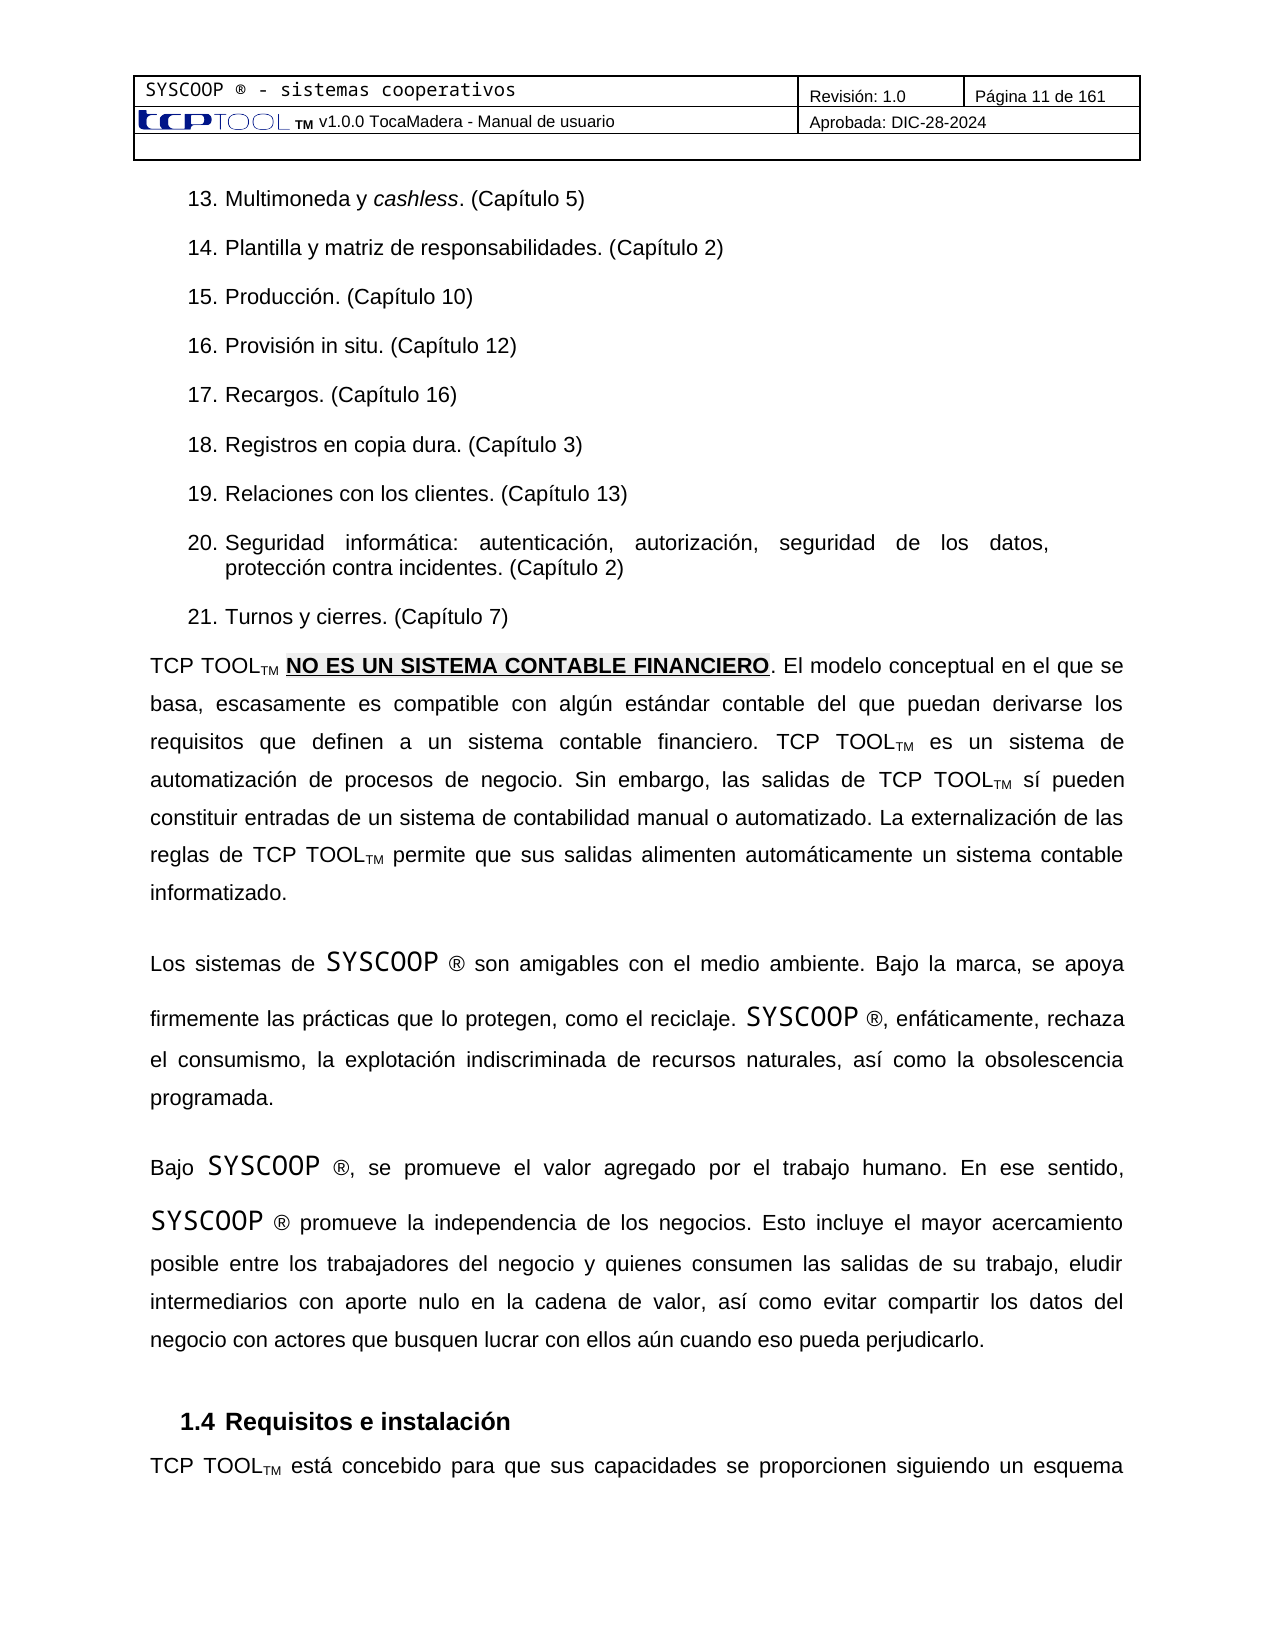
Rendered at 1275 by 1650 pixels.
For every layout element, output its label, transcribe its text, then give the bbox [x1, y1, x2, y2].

text Bajo SYSCOOP ®, se promueve el valor agregado por el trabajo humano. En ese sentido, SYSCOOP ® promueve la independencia de los negocios. Esto incluye el mayor acercamiento posible entre los trabajadores del negocio y quienes consumen las salidas de su trabajo, eludir intermediarios con aporte nulo en la cadena de valor, así como evitar compartir los datos del negocio con actores que busquen lucrar con ellos aún cuando eso pueda perjudicarlo. [150, 1146, 1125, 1352]
list Producción. (Capítulo 10) [187, 284, 1050, 309]
list Multimoneda y cashless. (Capítulo 5) [187, 186, 1050, 211]
picture [138, 110, 290, 130]
text Los sistemas de SYSCOOP ® son amigables con el medio ambiente. Bajo la marca, se apoya firmemente las prácticas que lo protegen, como el reciclaje. SYSCOOP ®, enfáticamente, rechaza el consumismo, la explotación indiscriminada de recursos naturales, así como la obsolescencia programada. [150, 942, 1125, 1110]
text TCP TOOLTM está concebido para que sus capacidades se proporcionen siguiendo un esquema [150, 1453, 1125, 1478]
list Registros en copia dura. (Capítulo 3) [187, 431, 1050, 457]
list Turnos y cierres. (Capítulo 7) [187, 604, 1050, 629]
list Plantilla y matriz de responsabilidades. (Capítulo 2) [187, 235, 1050, 260]
list Seguridad informática: autenticación, autorización, seguridad de los datos, protección contra incidentes. (Capítulo 2) [187, 530, 1050, 580]
text TCP TOOLTM NO ES UN SISTEMA CONTABLE FINANCIERO. El modelo conceptual en el que se basa, escasamente es compatible con algún estándar contable del que puedan derivarse los requisitos que definen a un sistema contable financiero. TCP TOOLTM es un sistema de automatización de procesos de negocio. Sin embargo, las salidas de TCP TOOLTM sí pueden constituir entradas de un sistema de contabilidad manual o automatizado. La externalización de las reglas de TCP TOOLTM permite que sus salidas alimenten automáticamente un sistema contable informatizado. [150, 653, 1125, 905]
subtitle Requisitos e instalación [180, 1407, 1125, 1435]
list Provisión in situ. (Capítulo 12) [187, 333, 1125, 358]
list Relaciones con los clientes. (Capítulo 13) [187, 481, 1050, 506]
list Recargos. (Capítulo 16) [187, 382, 1050, 407]
